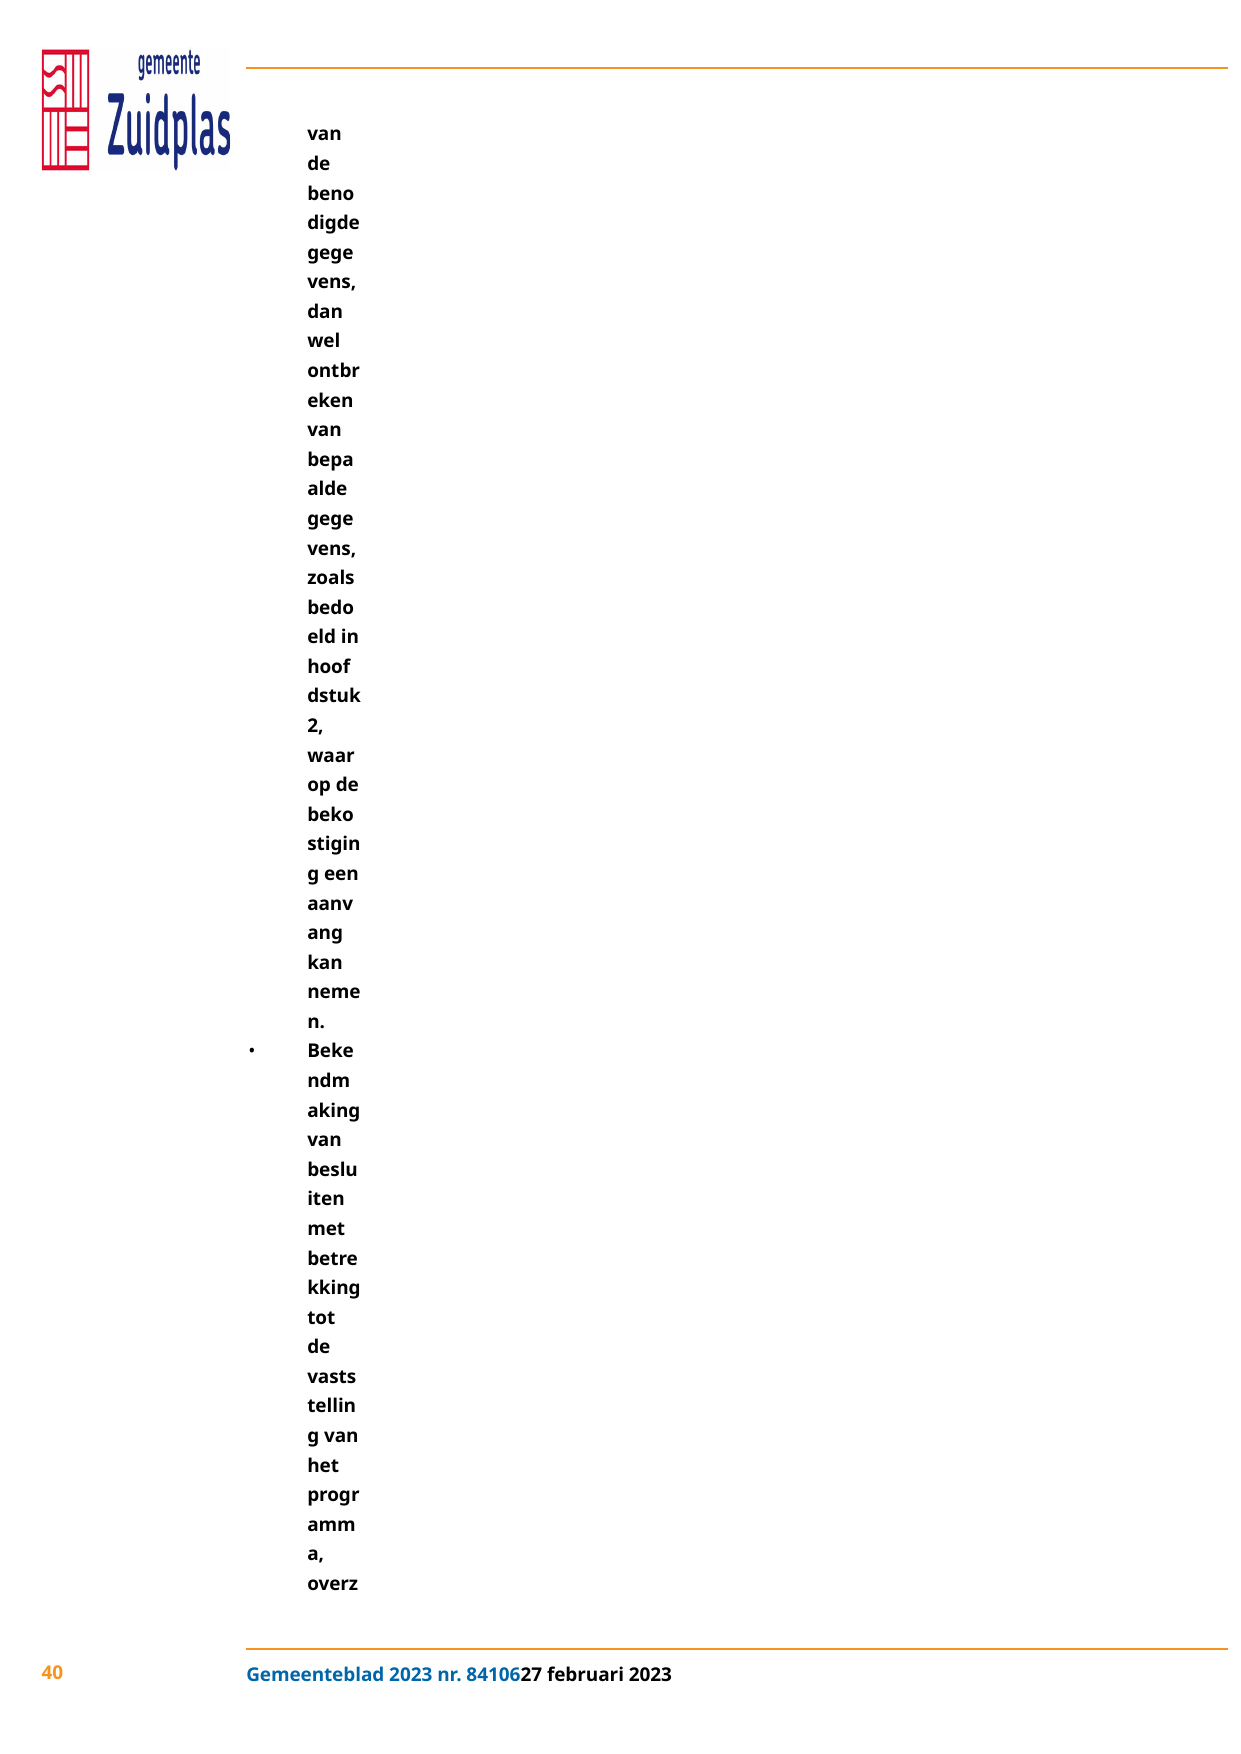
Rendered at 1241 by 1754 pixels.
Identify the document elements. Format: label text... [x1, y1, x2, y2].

table_cell [926, 121, 1152, 1596]
table_cell van de benodigde gegevens, dan wel ontbreken van bepaalde gegevens, zoals bedoeld in hoofdstuk 2, waarop de bekostiging een aanvang kan nemen. Bekendmaking van besluiten met betrekking tot de vaststelling van het programma, overz [248, 121, 361, 1596]
table_cell [361, 121, 474, 1596]
table_header [813, 95, 1038, 121]
table_cell [474, 121, 700, 1596]
table_cell [700, 121, 926, 1596]
table_header [587, 95, 813, 121]
picture [41, 47, 231, 172]
table_header [361, 95, 587, 121]
table_header [1039, 95, 1152, 121]
table_header [248, 95, 361, 121]
